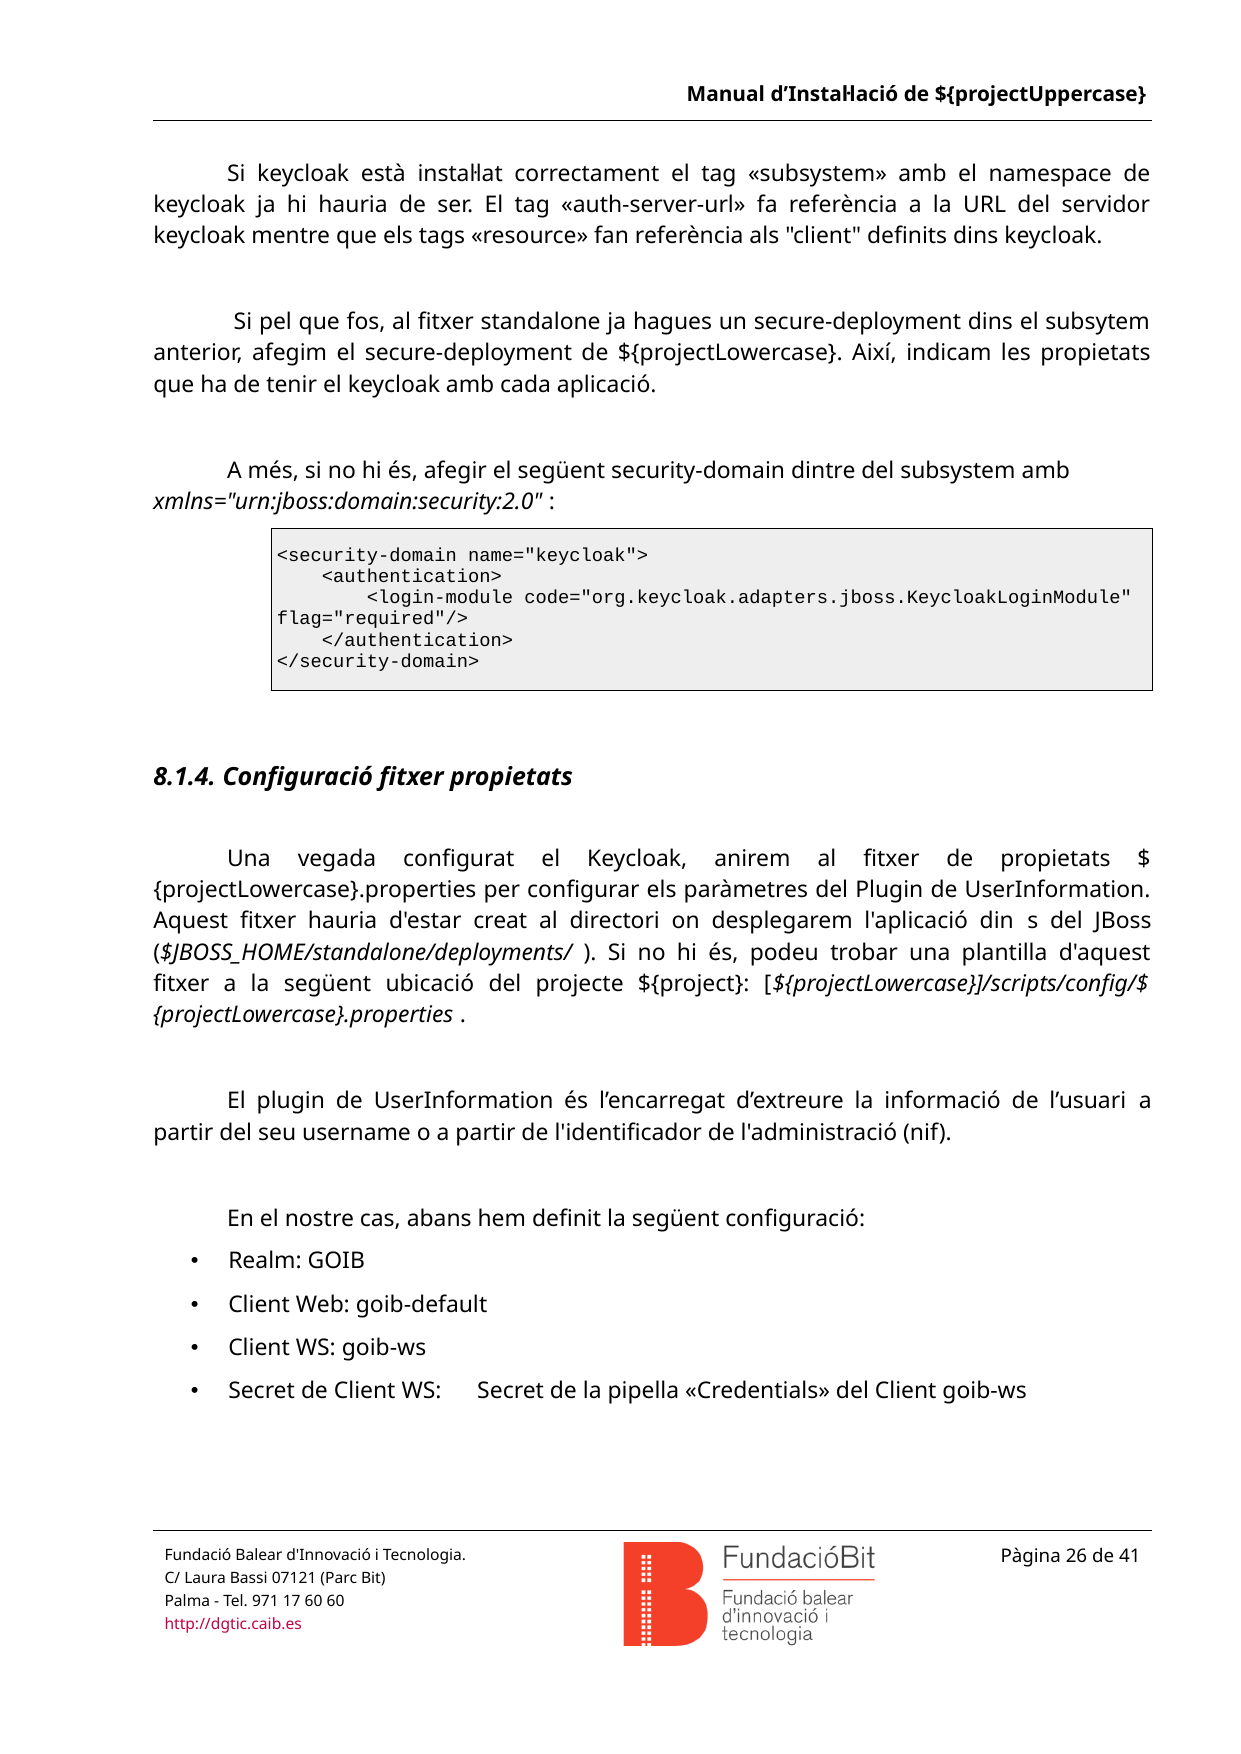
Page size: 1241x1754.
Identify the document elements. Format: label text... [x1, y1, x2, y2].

text Una vegada configurat el Keycloak, anirem al fitxer de propietats ${projectLowercase}.properties per configurar els paràmetres del Plugin de UserInformation. Aquest fitxer hauria d'estar creat al directori on desplegarem l'aplicació din s del JBoss ($JBOSS_HOME/standalone/deployments/ ). Si no hi és, podeu trobar una plantilla d'aquest fitxer a la següent ubicació del projecte ${project}: [${projectLowercase}]/scripts/config/${projectLowercase}.properties . [153, 842, 1152, 1029]
picture [623, 1542, 875, 1646]
text El plugin de UserInformation és l’encarregat d’extreure la informació de l’usuari a partir del seu username o a partir de l'identificador de l'administració (nif). [153, 1084, 1152, 1147]
text En el nostre cas, abans hem definit la següent configuració: [153, 1201, 1152, 1233]
list Realm: GOIB [191, 1244, 1152, 1276]
table_header <security-domain name="keycloak"> <authentication> <login-module code="org.keycloak.adapters.jboss.KeycloakLoginModule" flag="required"/> </authentication> </security-domain> [272, 529, 1152, 690]
list Client WS: goib-ws [191, 1331, 1152, 1362]
list Secret de Client WS: Secret de la pipella «Credentials» del Client goib-ws [191, 1373, 1152, 1405]
text A més, si no hi és, afegir el següent security-domain dintre del subsystem amb xmlns="urn:jboss:domain:security:2.0" : [153, 453, 1152, 516]
subtitle Configuració fitxer propietats [153, 758, 1152, 793]
list Client Web: goib-default [191, 1287, 1152, 1319]
text Si keycloak està instal·lat correctament el tag «subsystem» amb el namespace de keycloak ja hi hauria de ser. El tag «auth-server-url» fa referència a la URL del servidor keycloak mentre que els tags «resource» fan referència als "client" definits dins keycloak. [153, 156, 1152, 250]
text Si pel que fos, al fitxer standalone ja hagues un secure-deployment dins el subsytem anterior, afegim el secure-deployment de ${projectLowercase}. Així, indicam les propietats que ha de tenir el keycloak amb cada aplicació. [153, 305, 1152, 399]
